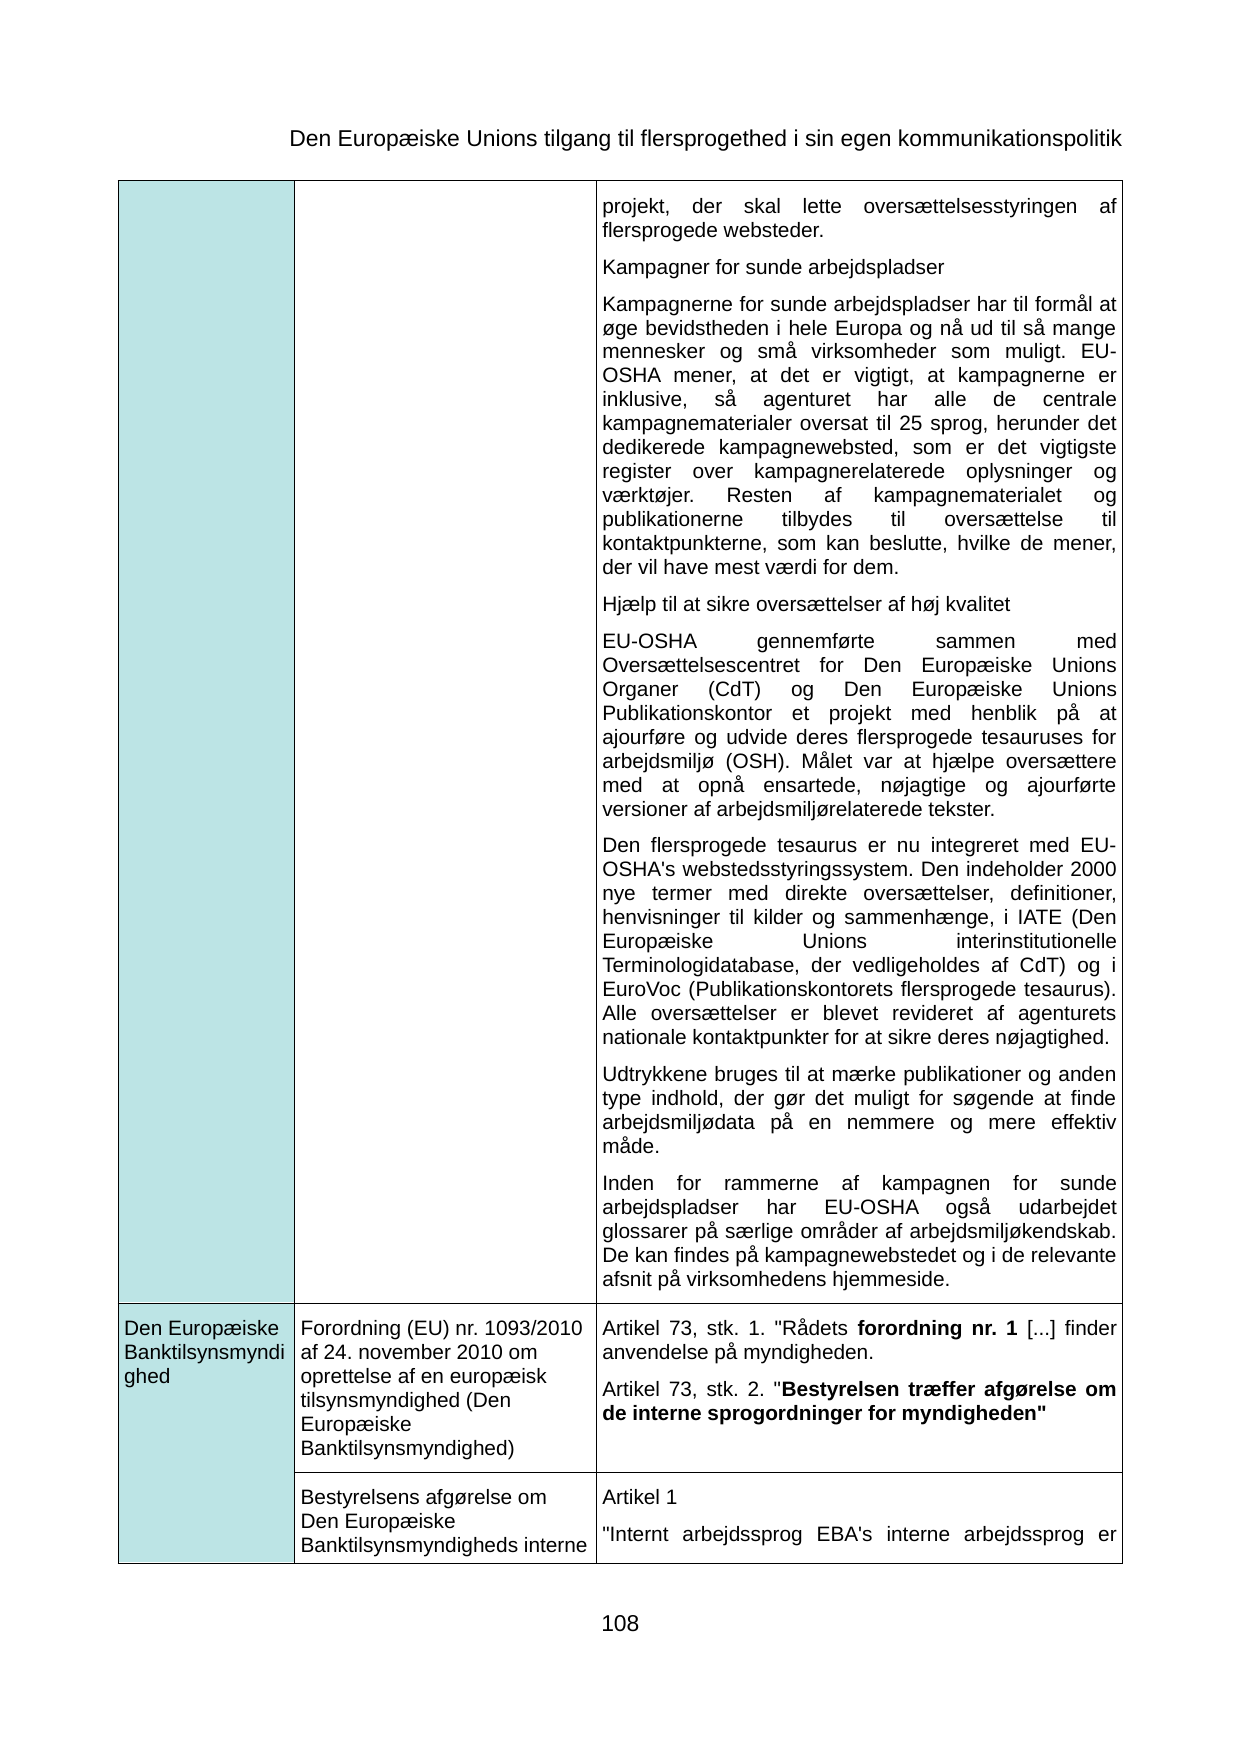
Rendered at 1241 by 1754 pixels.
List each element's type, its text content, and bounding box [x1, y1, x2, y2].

table_cell Artikel 73, stk. 1. "Rådets forordning nr. 1 [...] finder anvendelse på myndigheden. Artikel 73, stk. 2. "Bestyrelsen træffer afgørelse om de interne sprogordninger for myndigheden" [597, 1304, 1122, 1472]
table_cell Forordning (EU) nr. 1093/2010 af 24. november 2010 om oprettelse af en europæisk tilsynsmyndighed (Den Europæiske Banktilsynsmyndighed) [295, 1304, 596, 1472]
table_cell Artikel 1 "Internt arbejdssprog EBA's interne arbejdssprog er [597, 1473, 1122, 1562]
table_cell [119, 181, 294, 1302]
table_cell [295, 181, 596, 1302]
table_cell projekt, der skal lette oversættelsesstyringen af flersprogede websteder. Kampagner for sunde arbejdspladser Kampagnerne for sunde arbejdspladser har til formål at øge bevidstheden i hele Europa og nå ud til så mange mennesker og små virksomheder som muligt. EU-OSHA mener, at det er vigtigt, at kampagnerne er inklusive, så agenturet har alle de centrale kampagnematerialer oversat til 25 sprog, herunder det dedikerede kampagnewebsted, som er det vigtigste register over kampagnerelaterede oplysninger og værktøjer. Resten af kampagnematerialet og publikationerne tilbydes til oversættelse til kontaktpunkterne, som kan beslutte, hvilke de mener, der vil have mest værdi for dem. Hjælp til at sikre oversættelser af høj kvalitet EU-OSHA gennemførte sammen med Oversættelsescentret for Den Europæiske Unions Organer (CdT) og Den Europæiske Unions Publikationskontor et projekt med henblik på at ajourføre og udvide deres flersprogede tesauruses for arbejdsmiljø (OSH). Målet var at hjælpe oversættere med at opnå ensartede, nøjagtige og ajourførte versioner af arbejdsmiljørelaterede tekster. Den flersprogede tesaurus er nu integreret med EU-OSHA's webstedsstyringssystem. Den indeholder 2000 nye termer med direkte oversættelser, definitioner, henvisninger til kilder og sammenhænge, i IATE (Den Europæiske Unions interinstitutionelle Terminologidatabase, der vedligeholdes af CdT) og i EuroVoc (Publikationskontorets flersprogede tesaurus). Alle oversættelser er blevet revideret af agenturets nationale kontaktpunkter for at sikre deres nøjagtighed. Udtrykkene bruges til at mærke publikationer og anden type indhold, der gør det muligt for søgende at finde arbejdsmiljødata på en nemmere og mere effektiv måde. Inden for rammerne af kampagnen for sunde arbejdspladser har EU-OSHA også udarbejdet glossarer på særlige områder af arbejdsmiljøkendskab. De kan findes på kampagnewebstedet og i de relevante afsnit på virksomhedens hjemmeside. [597, 181, 1122, 1302]
table_cell Den Europæiske Banktilsynsmyndighed [119, 1304, 294, 1562]
table_cell Bestyrelsens afgørelse om Den Europæiske Banktilsynsmyndigheds interne [295, 1473, 596, 1562]
